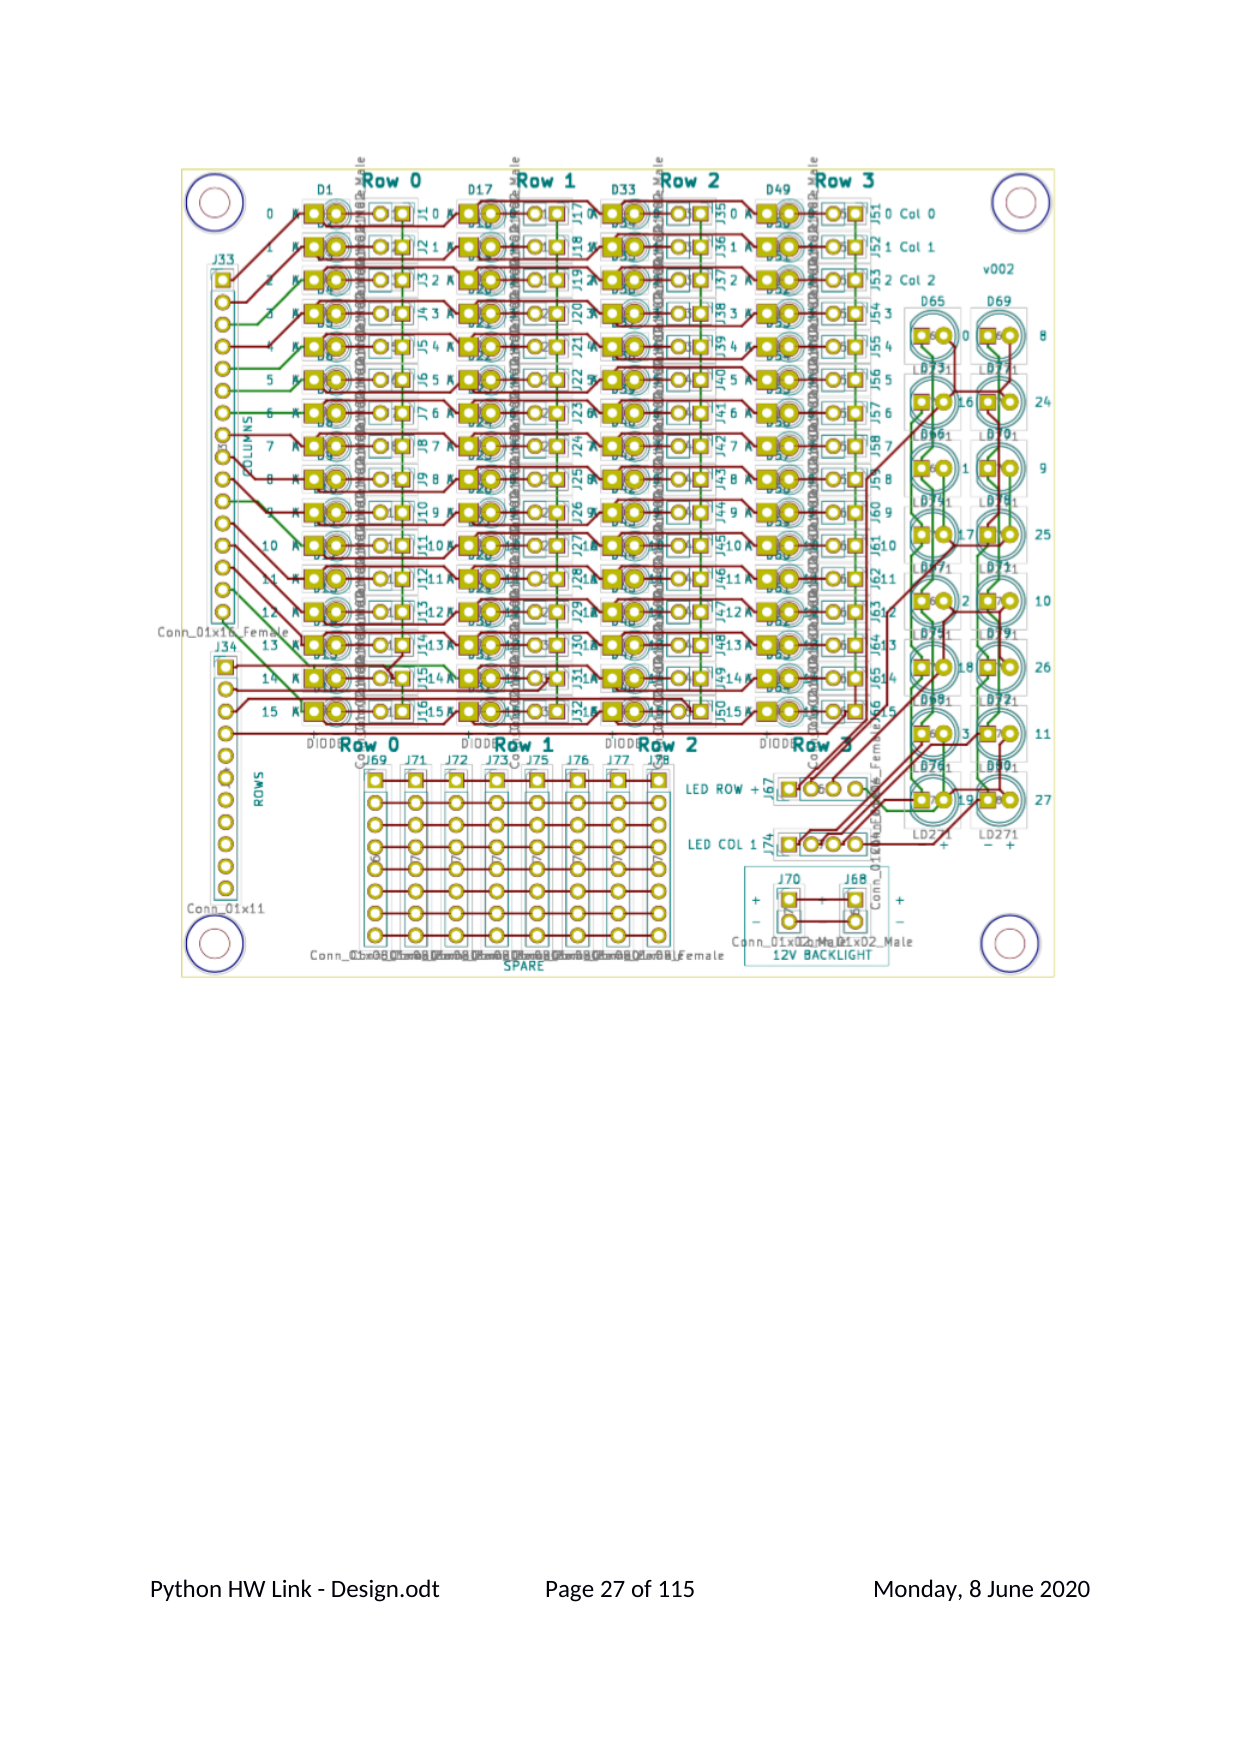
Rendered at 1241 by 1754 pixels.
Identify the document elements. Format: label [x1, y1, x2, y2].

picture [150, 150, 1091, 1002]
